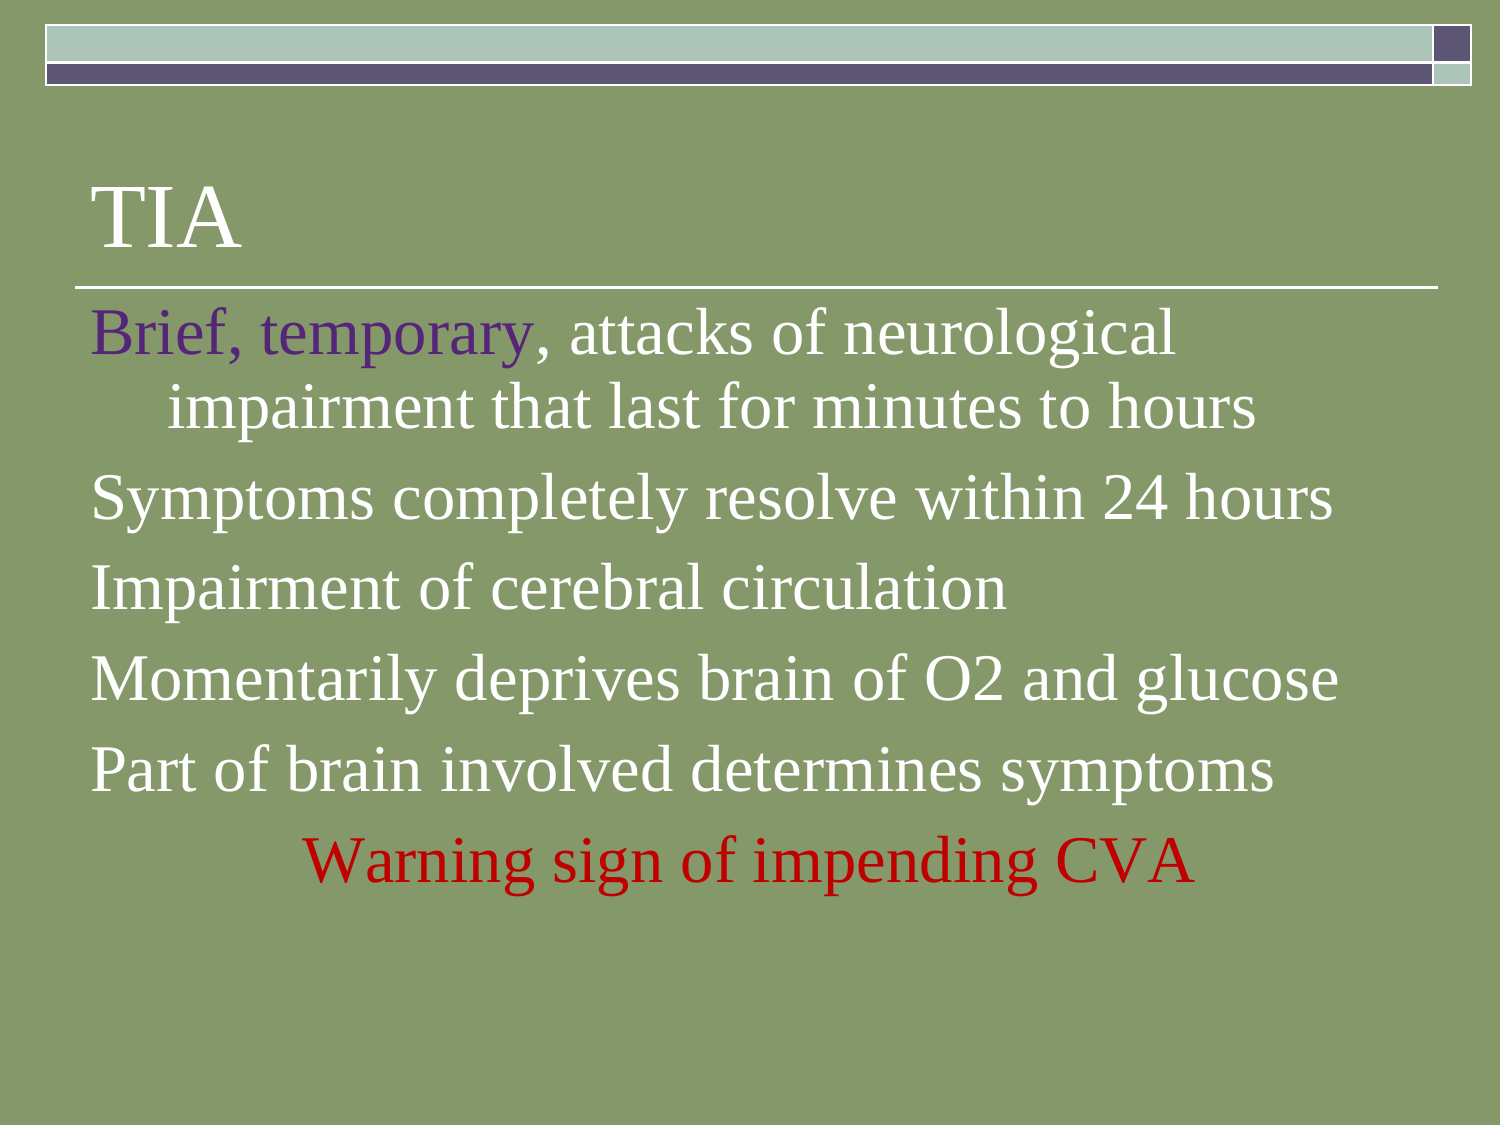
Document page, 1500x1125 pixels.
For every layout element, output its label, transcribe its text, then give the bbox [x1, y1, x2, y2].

title TIA [75, 87, 1426, 275]
list Brief, temporary, attacks of neurological impairment that last for minutes to hours Symptoms completely resolve within 24 hours Impairment of cerebral circulation Momentarily deprives brain of O2 and glucose Part of brain involved determines symptoms Warning sign of impending CVA [75, 287, 1426, 1125]
